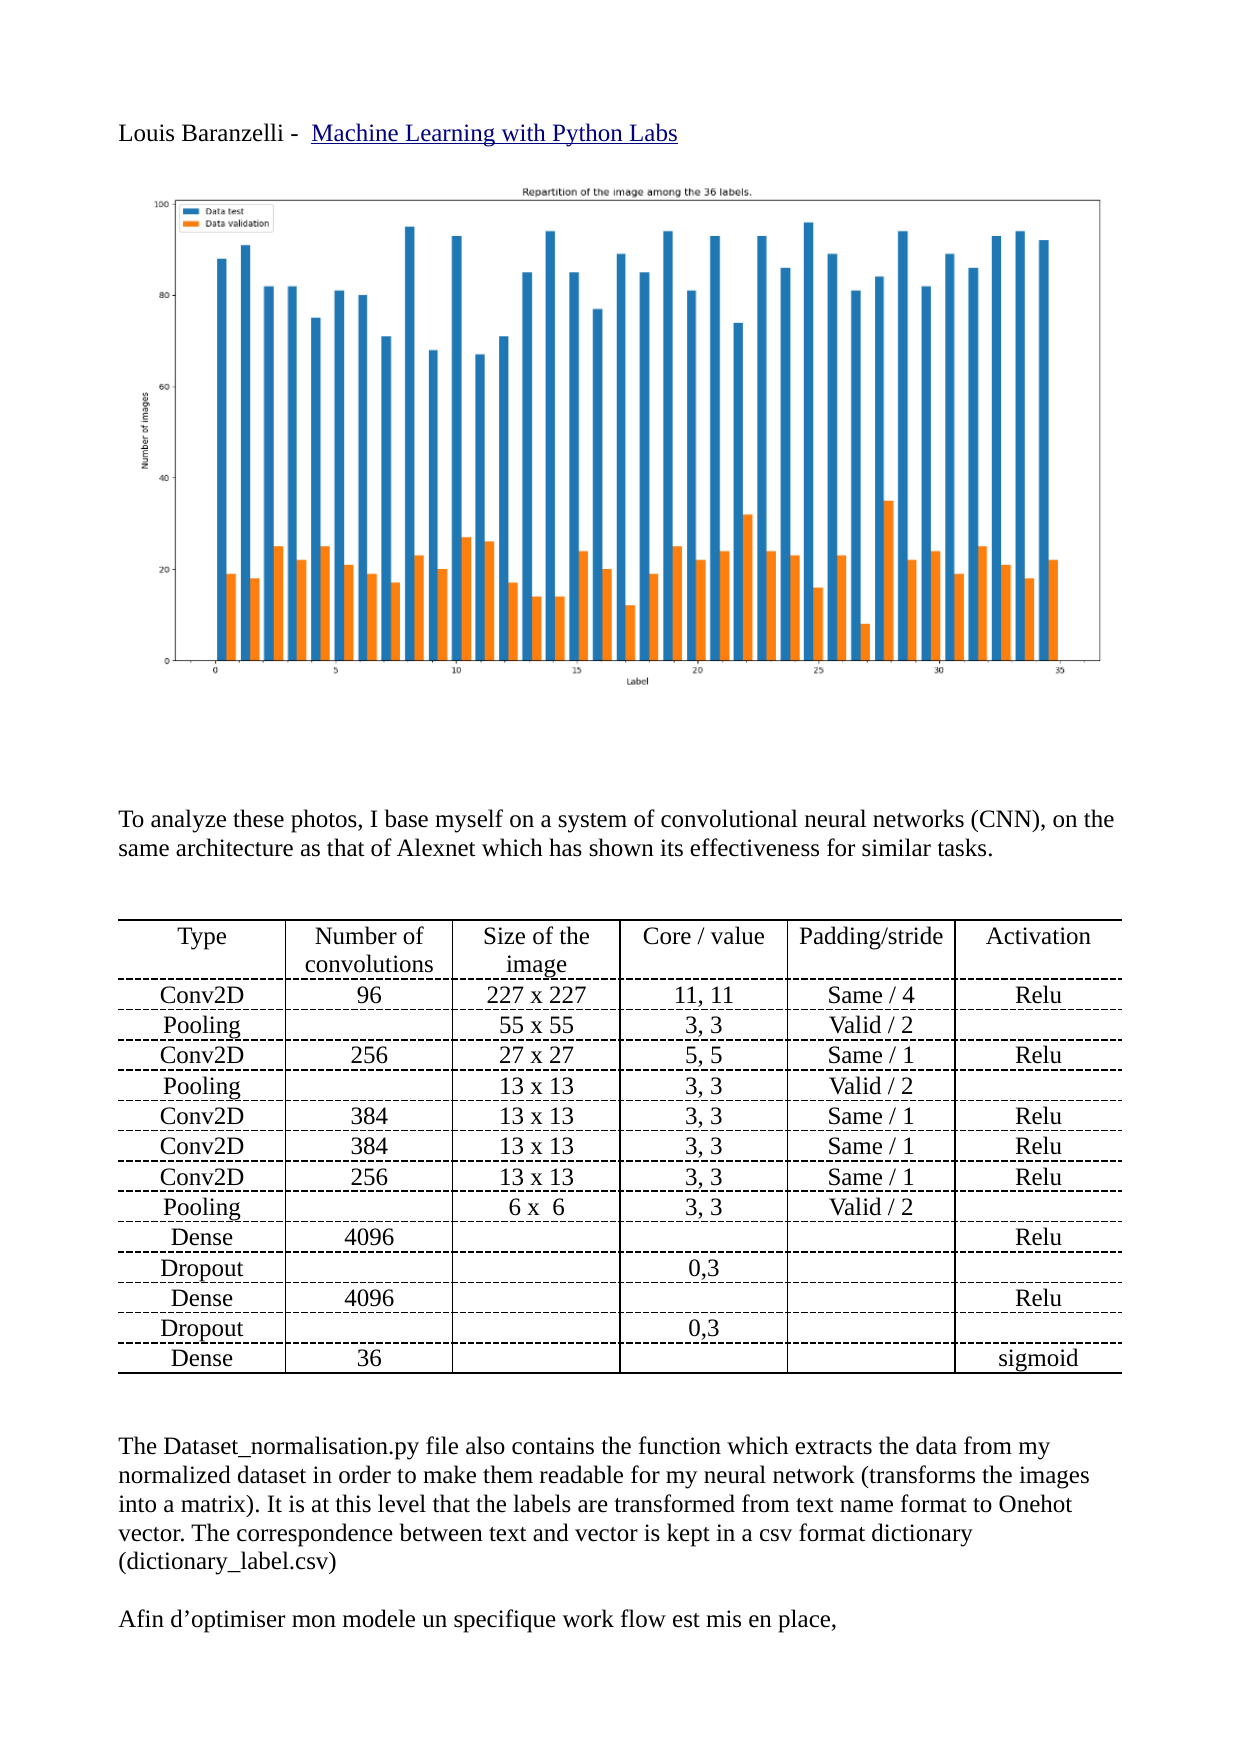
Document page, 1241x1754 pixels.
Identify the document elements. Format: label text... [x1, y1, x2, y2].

table_cell 0,3 [621, 1312, 787, 1342]
table_cell Conv2D [118, 1100, 285, 1130]
table_cell 3, 3 [621, 1009, 787, 1039]
table_cell Same / 4 [788, 978, 954, 1008]
table_cell 227 x 227 [453, 978, 619, 1008]
table_cell [956, 1009, 1122, 1039]
table_cell [956, 1190, 1122, 1221]
text To analyze these photos, I base myself on a system of convolutional neural networks (CNN), on the same architecture as that of Alexnet which has shown its effectiveness for similar tasks. [118, 804, 1122, 862]
table_cell Dense [118, 1281, 285, 1312]
table_cell [788, 1312, 954, 1342]
table_cell [453, 1312, 619, 1342]
table_cell [453, 1342, 619, 1372]
table_cell 55 x 55 [453, 1009, 619, 1039]
table_cell Relu [956, 978, 1122, 1008]
table_cell 3, 3 [621, 1160, 787, 1190]
table_cell Conv2D [118, 1130, 285, 1160]
table_cell [286, 1069, 452, 1099]
table_cell [956, 1251, 1122, 1281]
table_cell [956, 1312, 1122, 1342]
table_cell Relu [956, 1039, 1122, 1069]
table_cell [453, 1221, 619, 1251]
table_cell [788, 1221, 954, 1251]
table_cell 96 [286, 978, 452, 1008]
table_cell Relu [956, 1221, 1122, 1251]
text The Dataset_normalisation.py file also contains the function which extracts the data from my normalized dataset in order to make them readable for my neural network (transforms the images into a matrix). It is at this level that the labels are transformed from text name format to Onehot vector. The correspondence between text and vector is kept in a csv format dictionary (dictionary_label.csv) [118, 1431, 1122, 1575]
table_cell [286, 1251, 452, 1281]
table_cell [956, 1069, 1122, 1099]
picture [118, 176, 1123, 690]
table_cell Conv2D [118, 1160, 285, 1190]
table_cell 13 x 13 [453, 1069, 619, 1099]
table_cell 3, 3 [621, 1069, 787, 1099]
table_header Core / value [621, 921, 787, 978]
table_cell Relu [956, 1130, 1122, 1160]
table_cell Same / 1 [788, 1130, 954, 1160]
table_cell Conv2D [118, 1039, 285, 1069]
table_cell 27 x 27 [453, 1039, 619, 1069]
table_cell Valid / 2 [788, 1009, 954, 1039]
table_header Activation [956, 921, 1122, 978]
table_cell Relu [956, 1160, 1122, 1190]
table_cell 256 [286, 1160, 452, 1190]
table_cell [621, 1281, 787, 1312]
table_cell 384 [286, 1130, 452, 1160]
table_cell 256 [286, 1039, 452, 1069]
table_cell sigmoid [956, 1342, 1122, 1372]
table_cell Valid / 2 [788, 1069, 954, 1099]
table_cell Pooling [118, 1190, 285, 1221]
table_cell 11, 11 [621, 978, 787, 1008]
table_cell [788, 1342, 954, 1372]
table_cell Relu [956, 1100, 1122, 1130]
table_cell Valid / 2 [788, 1190, 954, 1221]
table_cell Relu [956, 1281, 1122, 1312]
table_cell [788, 1281, 954, 1312]
table_cell 3, 3 [621, 1100, 787, 1130]
table_cell Pooling [118, 1069, 285, 1099]
table_cell 4096 [286, 1281, 452, 1312]
table_cell 13 x 13 [453, 1160, 619, 1190]
table_cell 36 [286, 1342, 452, 1372]
table_cell [621, 1342, 787, 1372]
table_cell 3, 3 [621, 1190, 787, 1221]
table_cell Same / 1 [788, 1160, 954, 1190]
table_cell 3, 3 [621, 1130, 787, 1160]
table_cell 6 x 6 [453, 1190, 619, 1221]
table_header Type [118, 921, 285, 978]
table_cell Same / 1 [788, 1039, 954, 1069]
table_header Padding/stride [788, 921, 954, 978]
table_header Size of the image [453, 921, 619, 978]
table_cell 384 [286, 1100, 452, 1130]
table_cell [453, 1281, 619, 1312]
table_cell Dense [118, 1221, 285, 1251]
table_cell 13 x 13 [453, 1130, 619, 1160]
table_cell 13 x 13 [453, 1100, 619, 1130]
table_cell [453, 1251, 619, 1281]
table_cell 5, 5 [621, 1039, 787, 1069]
table_cell 0,3 [621, 1251, 787, 1281]
table_cell Pooling [118, 1009, 285, 1039]
table_cell [286, 1312, 452, 1342]
table_cell 4096 [286, 1221, 452, 1251]
table_cell Same / 1 [788, 1100, 954, 1130]
table_cell [286, 1009, 452, 1039]
table_header Number of convolutions [286, 921, 452, 978]
table_cell Conv2D [118, 978, 285, 1008]
table_cell [788, 1251, 954, 1281]
table_cell [286, 1190, 452, 1221]
text Afin d’optimiser mon modele un specifique work flow est mis en place, [118, 1604, 1122, 1633]
table_cell Dropout [118, 1312, 285, 1342]
table_cell [621, 1221, 787, 1251]
table_cell Dense [118, 1342, 285, 1372]
table_cell Dropout [118, 1251, 285, 1281]
